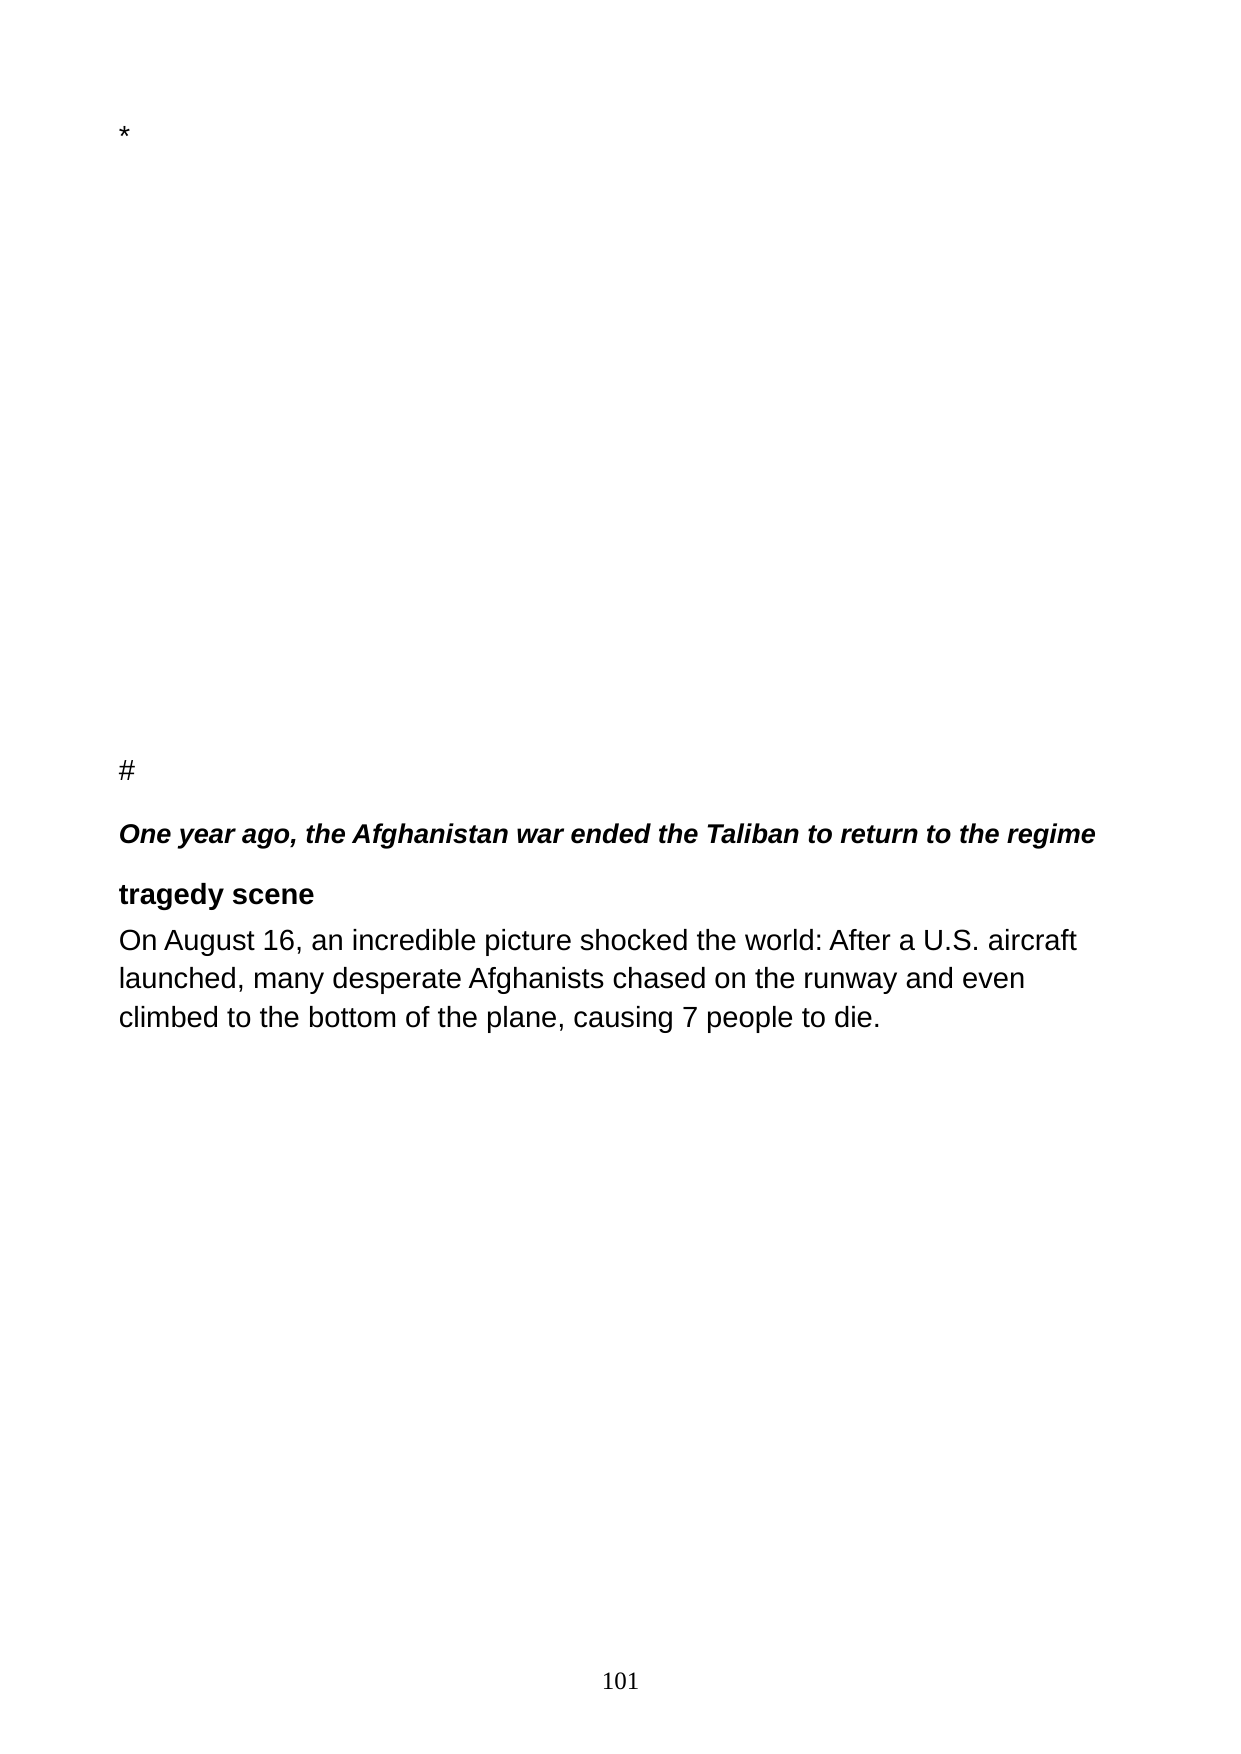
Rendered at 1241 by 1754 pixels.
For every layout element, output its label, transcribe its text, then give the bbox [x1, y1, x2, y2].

text * # [118, 118, 1122, 786]
text On August 16, an incredible picture shocked the world: After a U.S. aircraft launched, many desperate Afghanists chased on the runway and even climbed to the bottom of the plane, causing 7 people to die. [118, 923, 1122, 1033]
subtitle One year ago, the Afghanistan war ended the Taliban to return to the regime [118, 818, 1122, 849]
subtitle tragedy scene [118, 877, 1122, 910]
